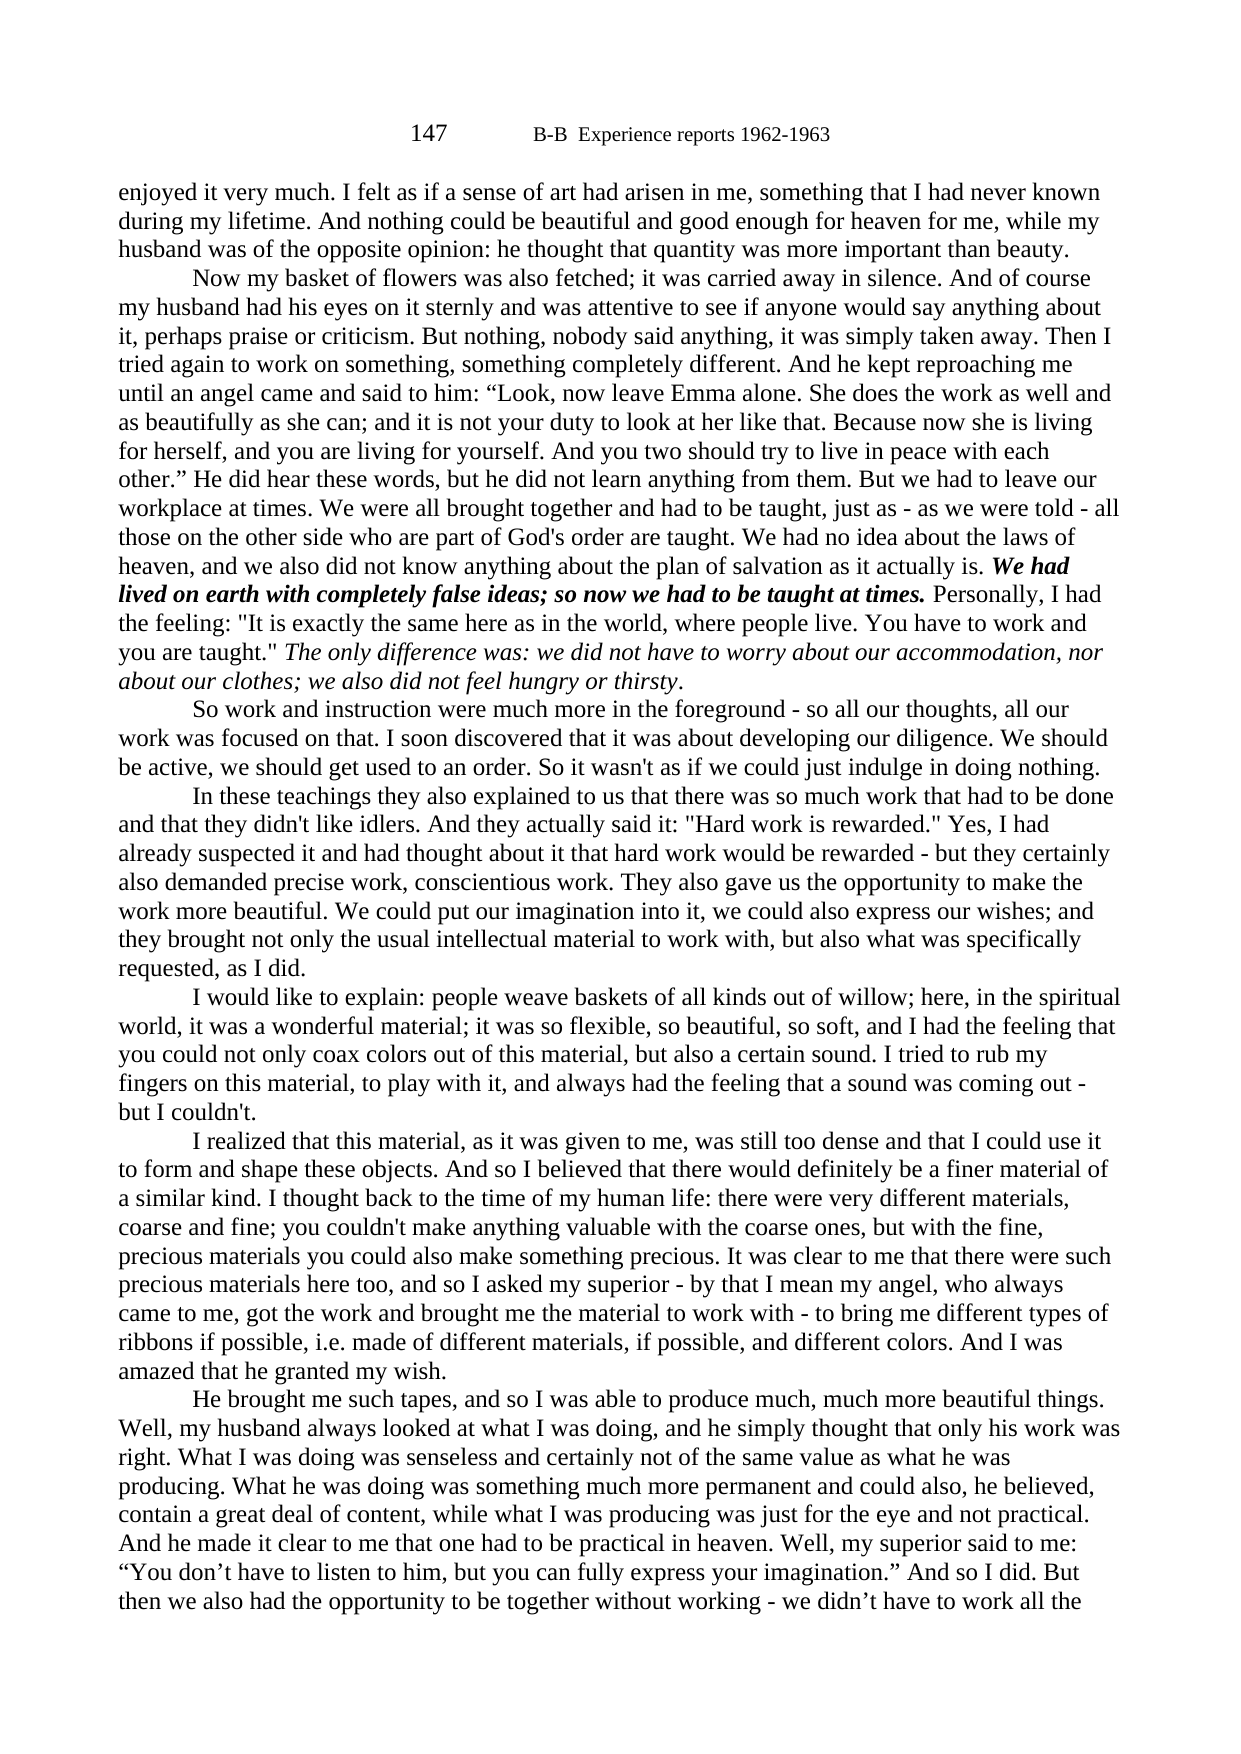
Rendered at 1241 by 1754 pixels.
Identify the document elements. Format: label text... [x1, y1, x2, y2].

text He brought me such tapes, and so I was able to produce much, much more beautiful things. Well, my husband always looked at what I was doing, and he simply thought that only his work was right. What I was doing was senseless and certainly not of the same value as what he was producing. What he was doing was something much more permanent and could also, he believed, contain a great deal of content, while what I was producing was just for the eye and not practical. And he made it clear to me that one had to be practical in heaven. Well, my superior said to me: “You don’t have to listen to him, but you can fully express your imagination.” And so I did. But then we also had the opportunity to be together without working - we didn’t have to work all the [118, 1384, 1122, 1614]
text enjoyed it very much. I felt as if a sense of art had arisen in me, something that I had never known during my lifetime. And nothing could be beautiful and good enough for heaven for me, while my husband was of the opposite opinion: he thought that quantity was more important than beauty. Now my basket of flowers was also fetched; it was carried away in silence. And of course my husband had his eyes on it sternly and was attentive to see if anyone would say anything about it, perhaps praise or criticism. But nothing, nobody said anything, it was simply taken away. Then I tried again to work on something, something completely different. And he kept reproaching me until an angel came and said to him: “Look, now leave Emma alone. She does the work as well and as beautifully as she can; and it is not your duty to look at her like that. Because now she is living for herself, and you are living for yourself. And you two should try to live in peace with each other.” He did hear these words, but he did not learn anything from them. But we had to leave our workplace at times. We were all brought together and had to be taught, just as - as we were told - all those on the other side who are part of God's order are taught. We had no idea about the laws of heaven, and we also did not know anything about the plan of salvation as it actually is. We had lived on earth with completely false ideas; so now we had to be taught at times. Personally, I had the feeling: "It is exactly the same here as in the world, where people live. You have to work and you are taught." The only difference was: we did not have to worry about our accommodation, nor about our clothes; we also did not feel hungry or thirsty. [118, 177, 1122, 694]
text I would like to explain: people weave baskets of all kinds out of willow; here, in the spiritual world, it was a wonderful material; it was so flexible, so beautiful, so soft, and I had the feeling that you could not only coax colors out of this material, but also a certain sound. I tried to rub my fingers on this material, to play with it, and always had the feeling that a sound was coming out - but I couldn't. [118, 982, 1122, 1126]
text I realized that this material, as it was given to me, was still too dense and that I could use it to form and shape these objects. And so I believed that there would definitely be a finer material of a similar kind. I thought back to the time of my human life: there were very different materials, coarse and fine; you couldn't make anything valuable with the coarse ones, but with the fine, precious materials you could also make something precious. It was clear to me that there were such precious materials here too, and so I asked my superior - by that I mean my angel, who always came to me, got the work and brought me the material to work with - to bring me different types of ribbons if possible, i.e. made of different materials, if possible, and different colors. And I was amazed that he granted my wish. [118, 1126, 1122, 1384]
text So work and instruction were much more in the foreground - so all our thoughts, all our work was focused on that. I soon discovered that it was about developing our diligence. We should be active, we should get used to an order. So it wasn't as if we could just indulge in doing nothing. In these teachings they also explained to us that there was so much work that had to be done and that they didn't like idlers. And they actually said it: "Hard work is rewarded." Yes, I had already suspected it and had thought about it that hard work would be rewarded - but they certainly also demanded precise work, conscientious work. They also gave us the opportunity to make the work more beautiful. We could put our imagination into it, we could also express our wishes; and they brought not only the usual intellectual material to work with, but also what was specifically requested, as I did. [118, 694, 1122, 982]
